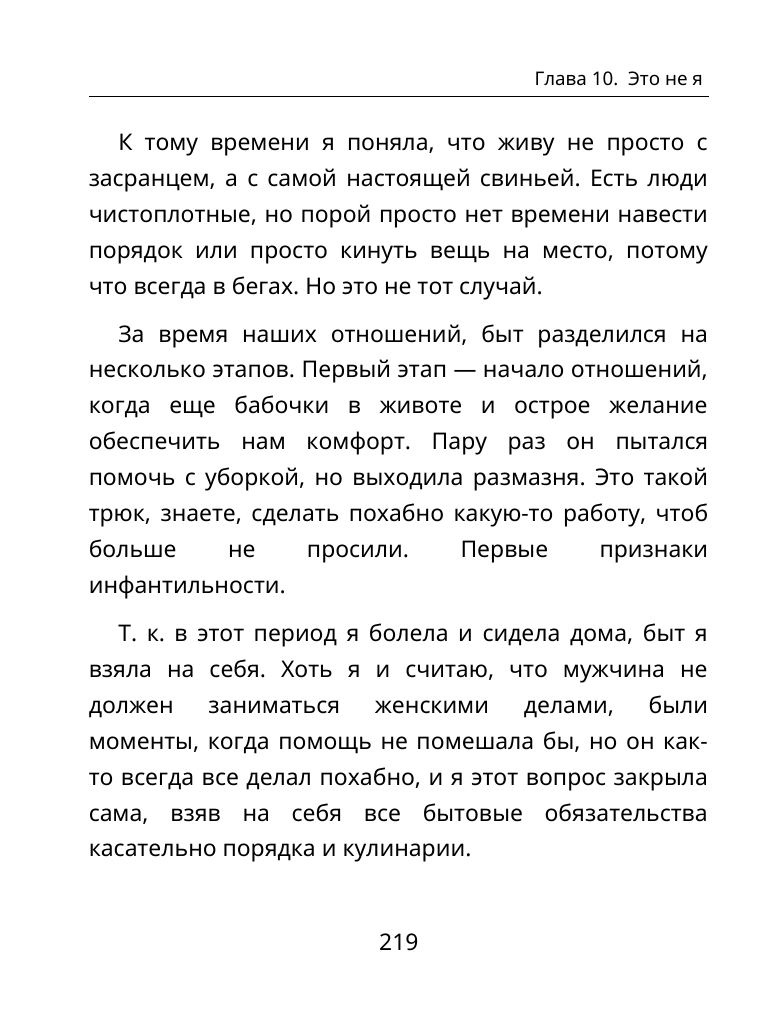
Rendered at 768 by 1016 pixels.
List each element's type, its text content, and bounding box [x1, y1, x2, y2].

text К тому времени я поняла, что живу не просто с засранцем, а с самой настоящей свиньей. Есть люди чистоплотные, но порой просто нет времени навести порядок или просто кинуть вещь на место, потому что всегда в бегах. Но это не тот случай. [88, 126, 709, 301]
text За время наших отношений, быт разделился на несколько этапов. Первый этап — начало отношений, когда еще бабочки в животе и острое желание обеспечить нам комфорт. Пару раз он пытался помочь с уборкой, но выходила размазня. Это такой трюк, знаете, сделать похабно какую-то работу, чтоб больше не просили. Первые признаки инфантильности. [88, 317, 709, 600]
text Т. к. в этот период я болела и сидела дома, быт я взяла на себя. Хоть я и считаю, что мужчина не должен заниматься женскими делами, были моменты, когда помощь не помешала бы, но он как-то всегда все делал похабно, и я этот вопрос закрыла сама, взяв на себя все бытовые обязательства касательно порядка и кулинарии. [88, 617, 709, 864]
